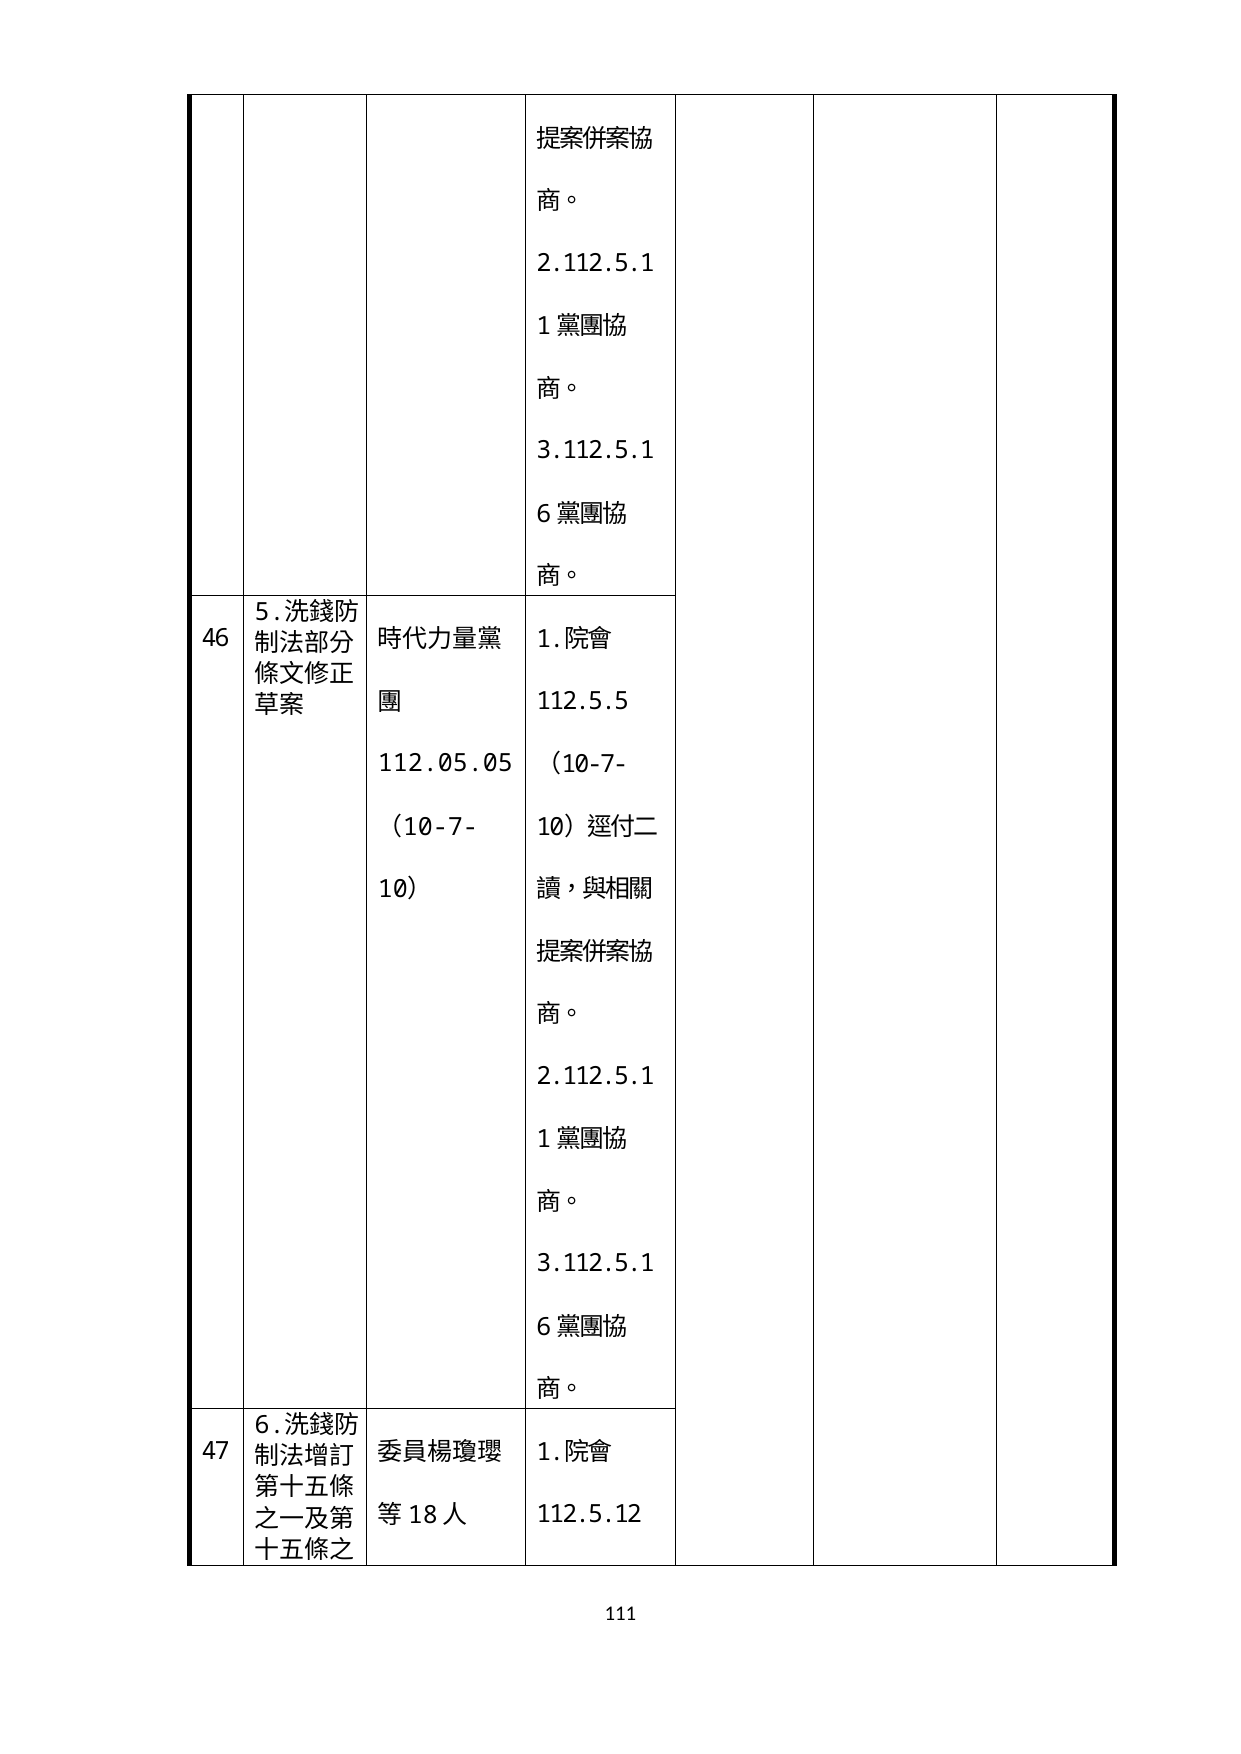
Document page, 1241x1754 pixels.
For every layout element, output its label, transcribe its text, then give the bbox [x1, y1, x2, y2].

table_cell [192, 95, 243, 595]
table_cell [244, 95, 366, 595]
table_cell 1.院會112.5.12 [526, 1409, 675, 1564]
table_cell [997, 95, 1112, 1564]
table_cell 5.洗錢防制法部分條文修正草案 [244, 596, 366, 1408]
table_cell 提案併案協商。 2.112.5.11黨團協商。 3.112.5.16黨團協商。 [526, 95, 675, 595]
table_cell 時代力量黨團 112.05.05 （10-7-10） [367, 596, 525, 1408]
table_cell 47 [192, 1409, 243, 1564]
table_cell 1.院會112.5.5 （10-7-10）逕付二讀，與相關提案併案協商。 2.112.5.11黨團協商。 3.112.5.16黨團協商。 [526, 596, 675, 1408]
table_cell [676, 95, 813, 1564]
table_cell [367, 95, 525, 595]
table_cell 46 [192, 596, 243, 1408]
table_cell 委員楊瓊瓔等18人 [367, 1409, 525, 1564]
table_cell 6.洗錢防制法增訂第十五條之一及第十五條之 [244, 1409, 366, 1564]
table_cell [814, 95, 996, 1564]
